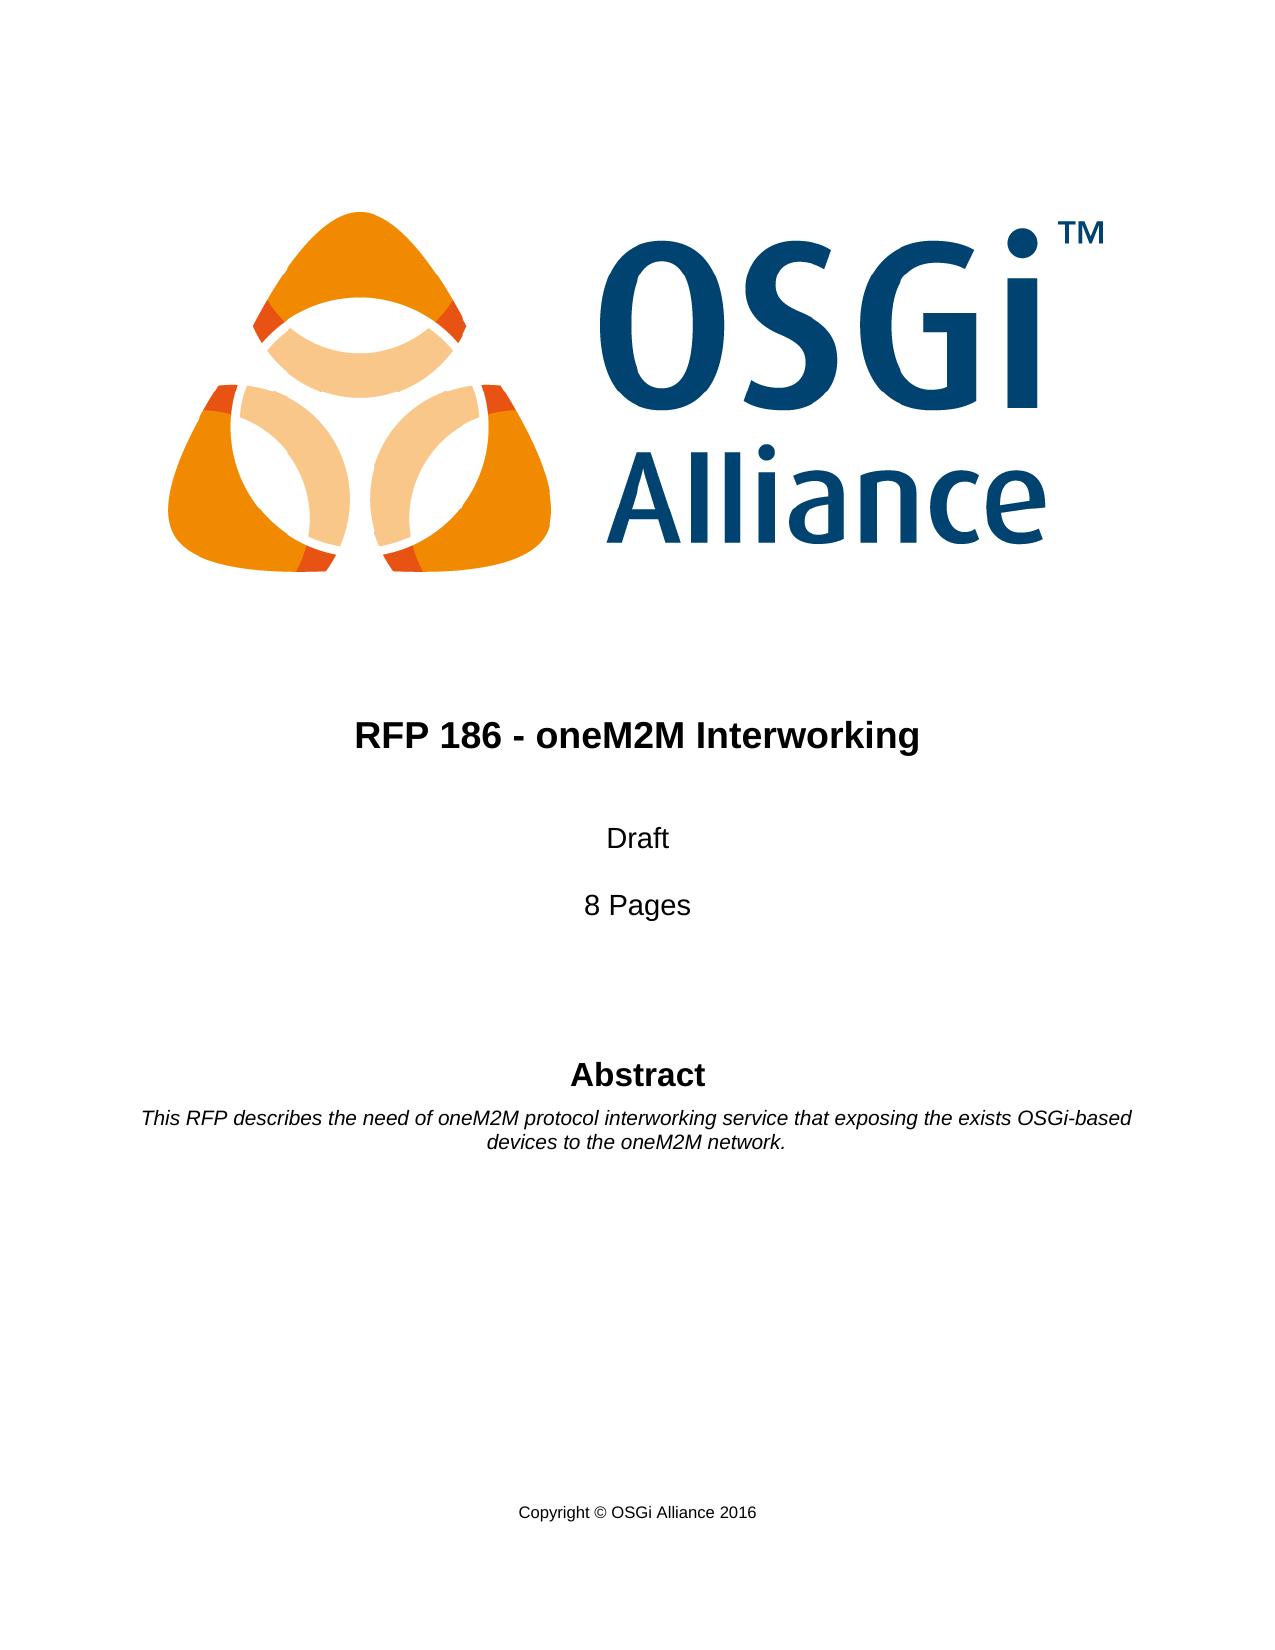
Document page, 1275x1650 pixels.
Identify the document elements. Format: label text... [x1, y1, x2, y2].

title Draft 8 Pages [112, 821, 1162, 922]
text Abstract [112, 1055, 1162, 1093]
text This RFP describes the need of oneM2M protocol interworking service that exposing the exists OSGi-based devices to the oneM2M network. [112, 1106, 1162, 1153]
title RFP 186 - oneM2M Interworking [112, 714, 1162, 757]
picture [112, 158, 1163, 626]
